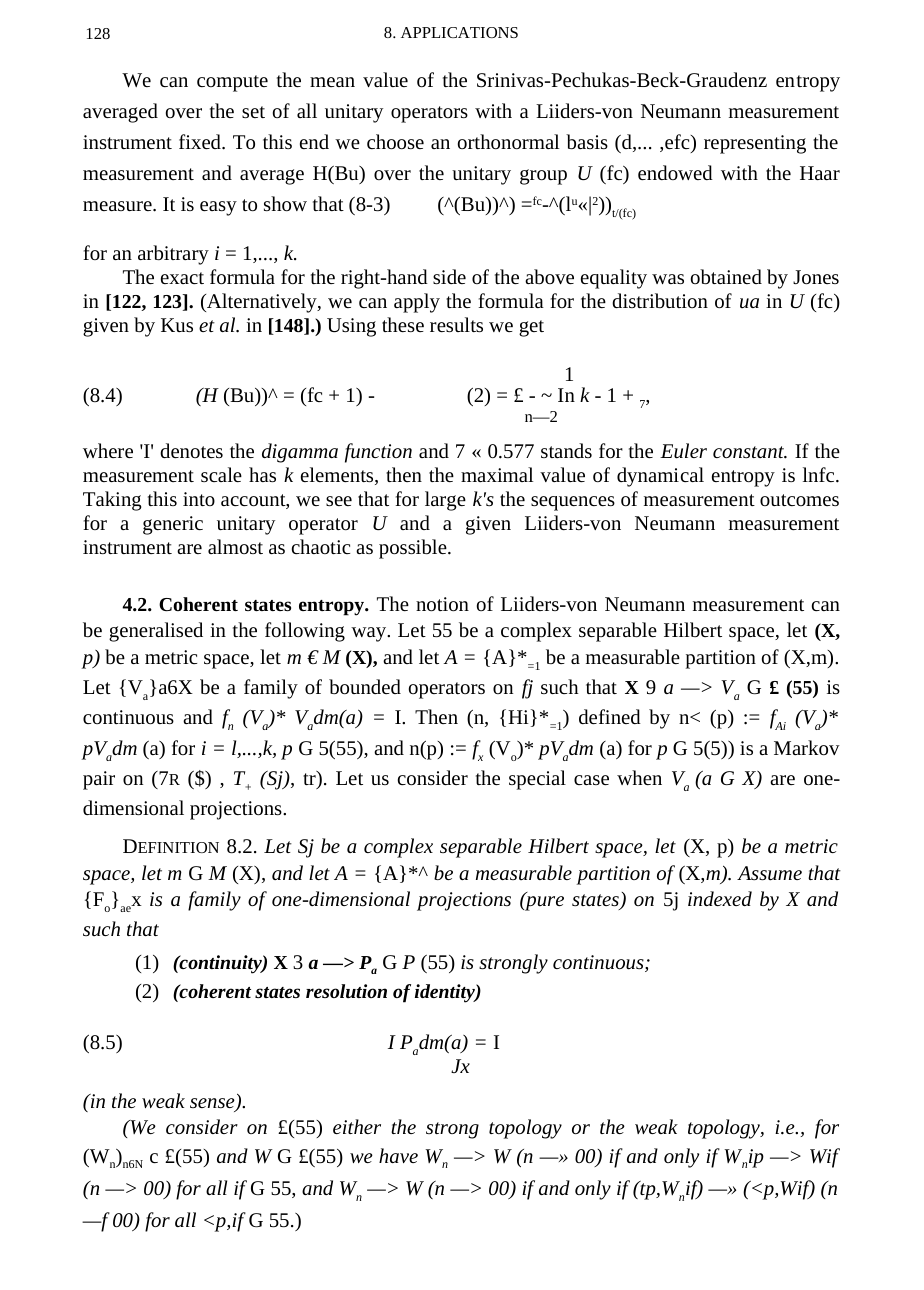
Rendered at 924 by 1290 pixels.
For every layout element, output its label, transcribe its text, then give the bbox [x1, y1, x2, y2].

list (coherent states resolution of identity) [83, 979, 840, 1003]
text 4.2. Coherent states entropy. The notion of Liiders-von Neumann measure­ment can be generalised in the following way. Let 55 be a complex separable Hilbert space, let (X, p) be a metric space, let m € M (X), and let A = {A}*=1 be a measurable partition of (X,m). Let {Va}a6X be a family of bounded operators on fj such that X 9 a —> Va G £ (55) is continuous and fn (Va)* Vadm(a) = I. Then (n, {Hi}*=1) defined by n< (p) := fAi (Va)* pVadm (a) for i = l,...,k, p G 5(55), and n(p) := fx (Vo)* pVadm (a) for p G 5(5)) is a Markov pair on (7r ($) , T+ (Sj), tr). Let us consider the special case when Va (a G X) are one-dimensional projections. [83, 592, 840, 820]
text Definition 8.2. Let Sj be a complex separable Hilbert space, let (X, p) be a metric space, let m G M (X), and let A = {A}*^ be a measurable partition of (X,m). Assume that {Fo}aex is a family of one-dimensional projections (pure states) on 5j indexed by X and such that [83, 834, 840, 941]
text The exact formula for the right-hand side of the above equality was obtained by Jones in [122, 123]. (Alternatively, we can apply the formula for the distribution of ua in U (fc) given by Kus et al. in [148].) Using these results we get [83, 265, 840, 337]
list (H (Bu))^ = (fc + 1) - (2) = £ - ~ In k - 1 + 7, [83, 386, 840, 407]
text (in the weak sense). [83, 1089, 840, 1113]
text 8. APPLICATIONS [384, 23, 534, 42]
text n—2 [524, 407, 840, 426]
list (continuity) X 3 a —> Pa G P (55) is strongly continuous; [83, 949, 840, 977]
text We can compute the mean value of the Srinivas-Pechukas-Beck-Graudenz en­tropy averaged over the set of all unitary operators with a Liiders-von Neumann measurement instrument fixed. To this end we choose an orthonormal basis (d,... ,efc) representing the measurement and average H(Bu) over the unitary group U (fc) endowed with the Haar measure. It is easy to show that (8-3) (^(Bu))^) =fc-^(lu«|2))t/(fc) [83, 68, 840, 220]
text for an arbitrary i = 1,..., k. [83, 241, 840, 265]
text (We consider on £(55) either the strong topology or the weak topology, i.e., for (Wn)n6N c £(55) and W G £(55) we have Wn —> W (n —» 00) if and only if Wnip —> Wif (n —> 00) for all if G 55, and Wn —> W (n —> 00) if and only if (tp,Wnif) —» (<p,Wif) (n—f 00) for all <p,if G 55.) [83, 1115, 840, 1232]
text Jx [83, 1058, 840, 1077]
text 128 [85, 24, 113, 43]
list I Padm(a) = I [83, 1030, 840, 1058]
text 1 [564, 362, 840, 386]
text where 'I' denotes the digamma function and 7 « 0.577 stands for the Euler constant. If the measurement scale has k elements, then the maximal value of dynami­cal entropy is lnfc. Taking this into account, we see that for large k's the se­quences of measurement outcomes for a generic unitary operator U and a given Liiders-von Neumann measurement instrument are almost as chaotic as possible. [83, 439, 840, 559]
